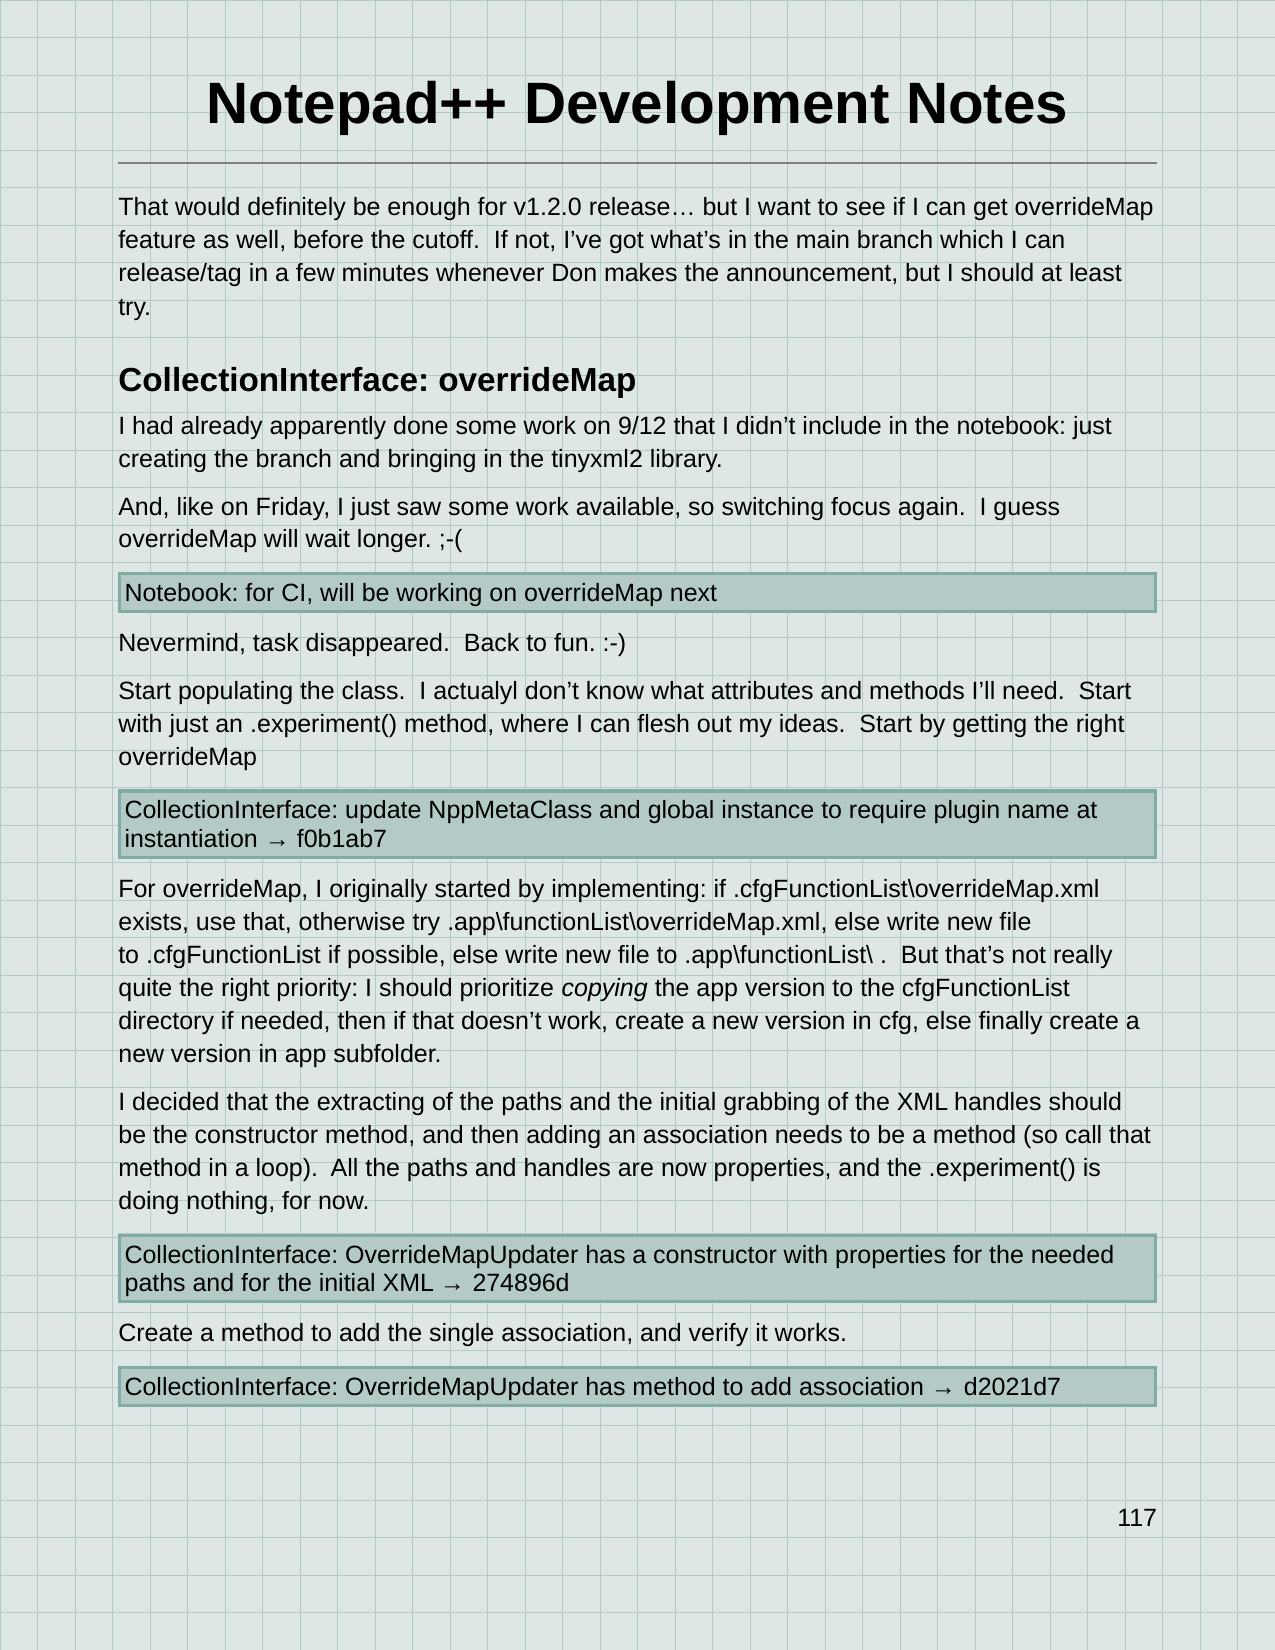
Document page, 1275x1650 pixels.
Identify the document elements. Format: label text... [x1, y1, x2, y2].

text Create a method to add the single association, and verify it works. [118, 1318, 1157, 1347]
text Notebook: for CI, will be working on overrideMap next [121, 575, 1154, 610]
text Start populating the class. I actualyl don’t know what attributes and methods I’ll need. Start with just an .experiment() method, where I can flesh out my ideas. Start by getting the right overrideMap [118, 676, 1157, 771]
text Nevermind, task disappeared. Back to fun. :-) [118, 628, 1157, 657]
text And, like on Friday, I just saw some work available, so switching focus again. I guess overrideMap will wait longer. ;-( [118, 491, 1157, 553]
text CollectionInterface: OverrideMapUpdater has method to add association → d2021d7 [121, 1369, 1154, 1404]
text For overrideMap, I originally started by implementing: if .cfgFunctionList\overrideMap.xml exists, use that, otherwise try .app\functionList\overrideMap.xml, else write new file to .cfgFunctionList if possible, else write new file to .app\functionList\ . But that’s not really quite the right priority: I should prioritize copying the app version to the cfgFunctionList directory if needed, then if that doesn’t work, create a new version in cfg, else finally create a new version in app subfolder. [118, 874, 1157, 1068]
subtitle CollectionInterface: overrideMap [118, 360, 1157, 398]
text I decided that the extracting of the paths and the initial grabbing of the XML handles should be the constructor method, and then adding an association needs to be a method (so call that method in a loop). All the paths and handles are now properties, and the .experiment() is doing nothing, for now. [118, 1087, 1157, 1215]
text That would definitely be enough for v1.2.0 release… but I want to see if I can get overrideMap feature as well, before the cutoff. If not, I’ve got what’s in the main branch which I can release/tag in a few minutes whenever Don makes the announcement, but I should at least try. [118, 192, 1157, 320]
text CollectionInterface: OverrideMapUpdater has a constructor with properties for the needed paths and for the initial XML → 274896d [121, 1237, 1154, 1300]
text CollectionInterface: update NppMetaClass and global instance to require plugin name at instantiation → f0b1ab7 [121, 793, 1154, 856]
text I had already apparently done some work on 9/12 that I didn’t include in the notebook: just creating the branch and bringing in the tinyxml2 library. [118, 411, 1157, 473]
